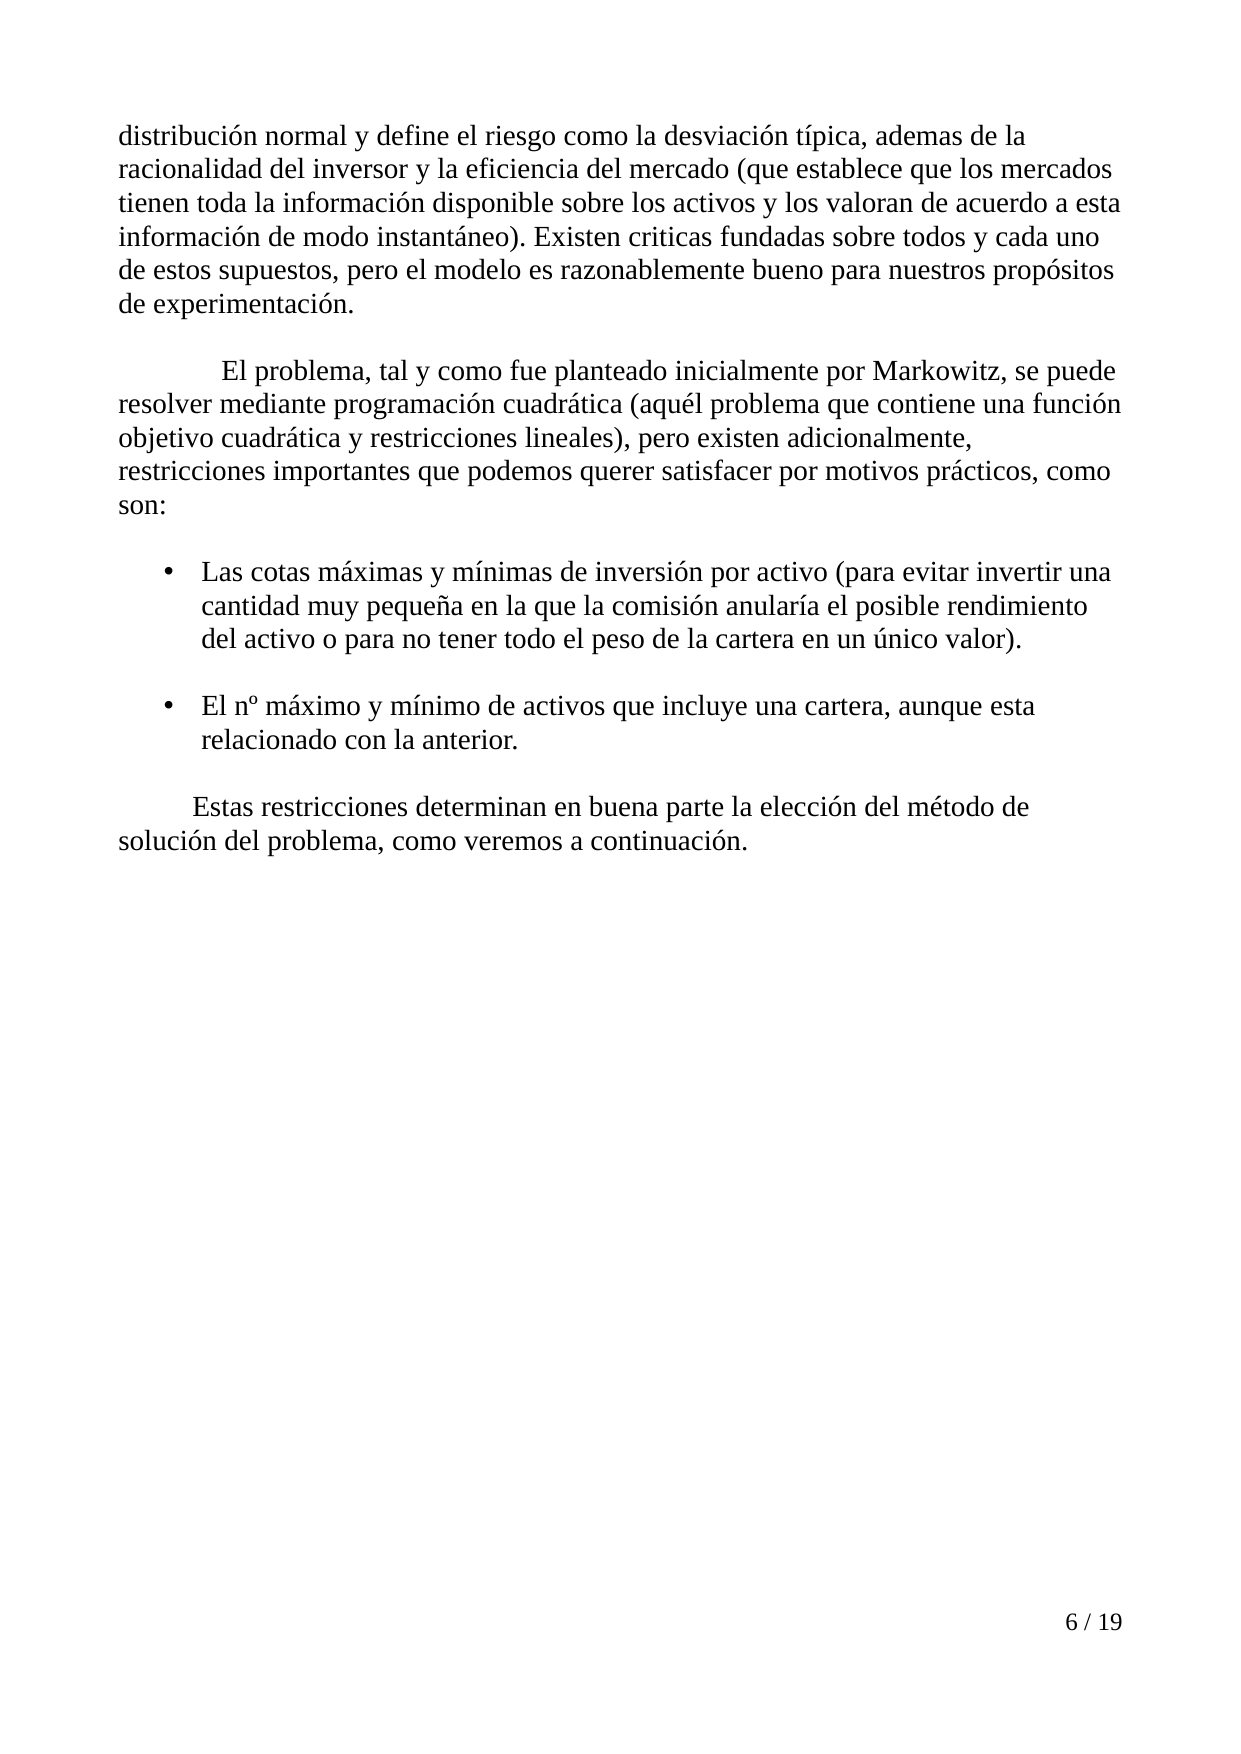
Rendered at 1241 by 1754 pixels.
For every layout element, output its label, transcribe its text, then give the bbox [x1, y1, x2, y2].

list El nº máximo y mínimo de activos que incluye una cartera, aunque esta relacionado con la anterior. [163, 688, 1122, 756]
list Las cotas máximas y mínimas de inversión por activo (para evitar invertir una cantidad muy pequeña en la que la comisión anularía el posible rendimiento del activo o para no tener todo el peso de la cartera en un único valor). [163, 554, 1122, 655]
text Estas restricciones determinan en buena parte la elección del método de solución del problema, como veremos a continuación. [118, 789, 1122, 856]
text distribución normal y define el riesgo como la desviación típica, ademas de la racionalidad del inversor y la eficiencia del mercado (que establece que los mercados tienen toda la información disponible sobre los activos y los valoran de acuerdo a esta información de modo instantáneo). Existen criticas fundadas sobre todos y cada uno de estos supuestos, pero el modelo es razonablemente bueno para nuestros propósitos de experimentación. [118, 118, 1122, 319]
text El problema, tal y como fue planteado inicialmente por Markowitz, se puede resolver mediante programación cuadrática (aquél problema que contiene una función objetivo cuadrática y restricciones lineales), pero existen adicionalmente, restricciones importantes que podemos querer satisfacer por motivos prácticos, como son: [118, 353, 1122, 521]
